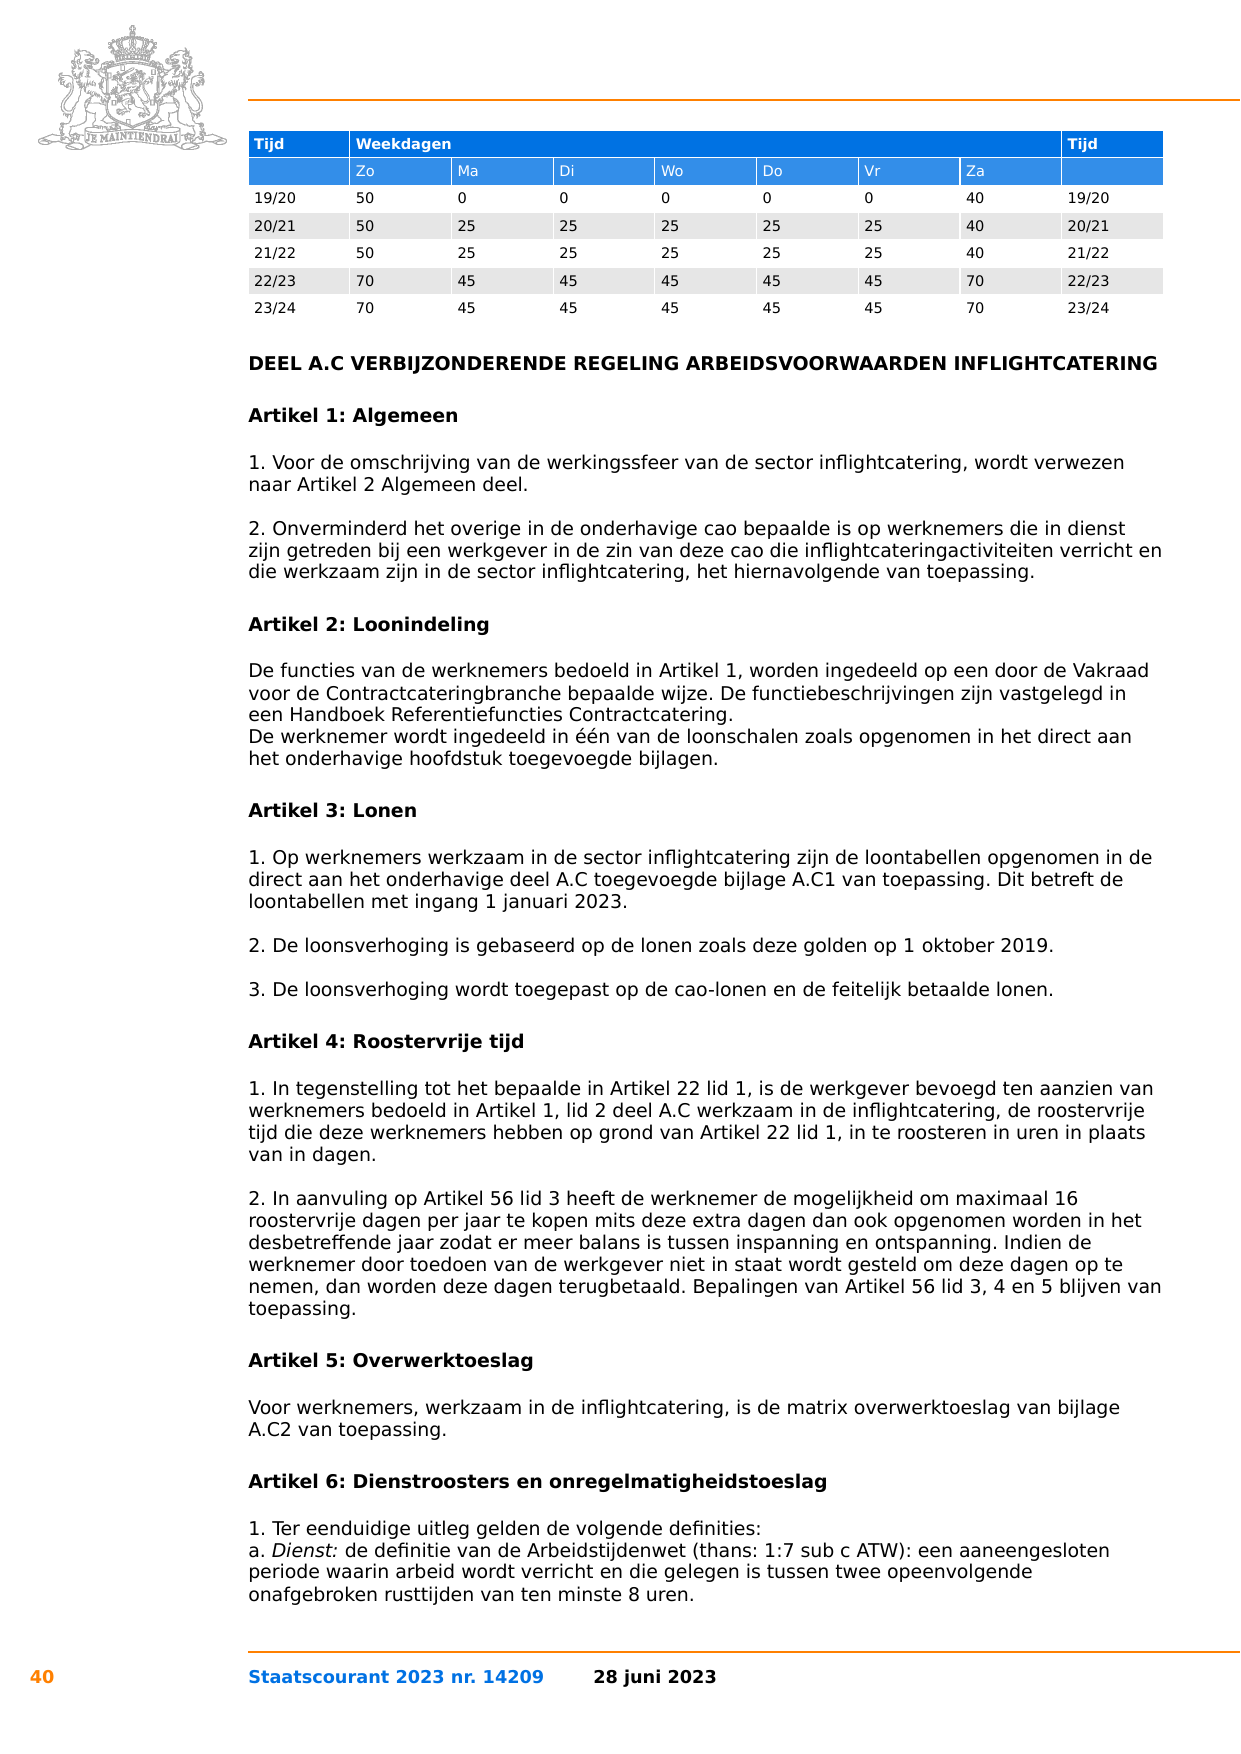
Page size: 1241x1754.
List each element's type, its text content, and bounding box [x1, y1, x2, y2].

table_cell 45 [757, 295, 858, 322]
table_header Tijd [1062, 131, 1163, 157]
table_cell Do [757, 158, 858, 185]
table_cell 25 [452, 213, 553, 239]
table_cell 21/22 [249, 241, 349, 267]
table_cell Zo [350, 158, 451, 185]
table_cell 70 [350, 295, 451, 322]
table_cell 0 [452, 186, 553, 212]
table_cell 45 [452, 268, 553, 294]
table_cell 45 [554, 295, 654, 322]
table_cell 0 [554, 186, 654, 212]
table_cell [1062, 158, 1163, 185]
table_cell 25 [655, 213, 756, 239]
table_cell 40 [961, 213, 1061, 239]
text 1. In tegenstelling tot het bepaalde in Artikel 22 lid 1, is de werkgever bevoegd ten aanzien van werknemers bedoeld in Artikel 1, lid 2 deel A.C werkzaam in de inflightcatering, de roostervrije tijd die deze werknemers hebben op grond van Artikel 22 lid 1, in te roosteren in uren in plaats van in dagen. [248, 1078, 1163, 1166]
table_cell [249, 158, 349, 185]
subtitle DEEL A.C VERBIJZONDERENDE REGELING ARBEIDSVOORWAARDEN INFLIGHTCATERING [248, 353, 1163, 375]
text 3. De loonsverhoging wordt toegepast op de cao-lonen en de feitelijk betaalde lonen. [248, 979, 1163, 1001]
table_cell 45 [655, 295, 756, 322]
text De werknemer wordt ingedeeld in één van de loonschalen zoals opgenomen in het direct aan het onderhavige hoofdstuk toegevoegde bijlagen. [248, 726, 1163, 770]
table_cell 45 [859, 295, 959, 322]
subtitle Artikel 3: Lonen [248, 800, 1163, 822]
table_cell 45 [655, 268, 756, 294]
table_cell 19/20 [1062, 186, 1163, 212]
table_cell 20/21 [249, 213, 349, 239]
table_cell 25 [859, 241, 959, 267]
table_cell 45 [859, 268, 959, 294]
table_cell 0 [655, 186, 756, 212]
table_cell 45 [757, 268, 858, 294]
table_cell 70 [961, 295, 1061, 322]
text 1. Op werknemers werkzaam in de sector inflightcatering zijn de loontabellen opgenomen in de direct aan het onderhavige deel A.C toegevoegde bijlage A.C1 van toepassing. Dit betreft de loontabellen met ingang 1 januari 2023. [248, 847, 1163, 913]
table_cell 25 [655, 241, 756, 267]
table_cell Ma [452, 158, 553, 185]
table_cell 50 [350, 213, 451, 239]
table_cell 25 [554, 213, 654, 239]
picture [38, 25, 227, 150]
table_cell 19/20 [249, 186, 349, 212]
table_cell 22/23 [249, 268, 349, 294]
table_cell 40 [961, 186, 1061, 212]
table_header Weekdagen [350, 131, 1061, 157]
table_cell 40 [961, 241, 1061, 267]
text 1. Voor de omschrijving van de werkingssfeer van de sector inflightcatering, wordt verwezen naar Artikel 2 Algemeen deel. [248, 452, 1163, 496]
table_cell Vr [859, 158, 959, 185]
table_cell 25 [757, 241, 858, 267]
text 2. De loonsverhoging is gebaseerd op de lonen zoals deze golden op 1 oktober 2019. [248, 935, 1163, 957]
table_cell 21/22 [1062, 241, 1163, 267]
table_cell Wo [655, 158, 756, 185]
text De functies van de werknemers bedoeld in Artikel 1, worden ingedeeld op een door de Vakraad voor de Contractcateringbranche bepaalde wijze. De functiebeschrijvingen zijn vastgelegd in een Handboek Referentiefuncties Contractcatering. [248, 660, 1163, 726]
table_cell 25 [757, 213, 858, 239]
text a. Dienst: de definitie van de Arbeidstijdenwet (thans: 1:7 sub c ATW): een aaneengesloten periode waarin arbeid wordt verricht en die gelegen is tussen twee opeenvolgende onafgebroken rusttijden van ten minste 8 uren. [248, 1539, 1163, 1605]
text 2. In aanvuling op Artikel 56 lid 3 heeft de werknemer de mogelijkheid om maximaal 16 roostervrije dagen per jaar te kopen mits deze extra dagen dan ook opgenomen worden in het desbetreffende jaar zodat er meer balans is tussen inspanning en ontspanning. Indien de werknemer door toedoen van de werkgever niet in staat wordt gesteld om deze dagen op te nemen, dan worden deze dagen terugbetaald. Bepalingen van Artikel 56 lid 3, 4 en 5 blijven van toepassing. [248, 1188, 1163, 1319]
subtitle Artikel 4: Roostervrije tijd [248, 1031, 1163, 1053]
subtitle Artikel 5: Overwerktoeslag [248, 1349, 1163, 1372]
text 2. Onverminderd het overige in de onderhavige cao bepaalde is op werknemers die in dienst zijn getreden bij een werkgever in de zin van deze cao die inflightcateringactiviteiten verricht en die werkzaam zijn in de sector inflightcatering, het hiernavolgende van toepassing. [248, 517, 1163, 583]
table_cell 25 [452, 241, 553, 267]
table_cell 45 [452, 295, 553, 322]
table_cell 50 [350, 241, 451, 267]
table_cell 20/21 [1062, 213, 1163, 239]
table_cell 0 [859, 186, 959, 212]
table_cell 23/24 [1062, 295, 1163, 322]
text Voor werknemers, werkzaam in de inflightcatering, is de matrix overwerktoeslag van bijlage A.C2 van toepassing. [248, 1397, 1163, 1441]
table_header Tijd [249, 131, 349, 157]
table_cell 0 [757, 186, 858, 212]
table_cell 25 [554, 241, 654, 267]
table_cell Di [554, 158, 654, 185]
subtitle Artikel 6: Dienstroosters en onregelmatigheidstoeslag [248, 1471, 1163, 1492]
table_cell Za [961, 158, 1061, 185]
table_cell 45 [554, 268, 654, 294]
table_cell 25 [859, 213, 959, 239]
table_cell 22/23 [1062, 268, 1163, 294]
table_cell 50 [350, 186, 451, 212]
text 1. Ter eenduidige uitleg gelden de volgende definities: [248, 1517, 1163, 1539]
table_cell 70 [350, 268, 451, 294]
subtitle Artikel 1: Algemeen [248, 405, 1163, 427]
subtitle Artikel 2: Loonindeling [248, 613, 1163, 635]
table_cell 70 [961, 268, 1061, 294]
table_cell 23/24 [249, 295, 349, 322]
